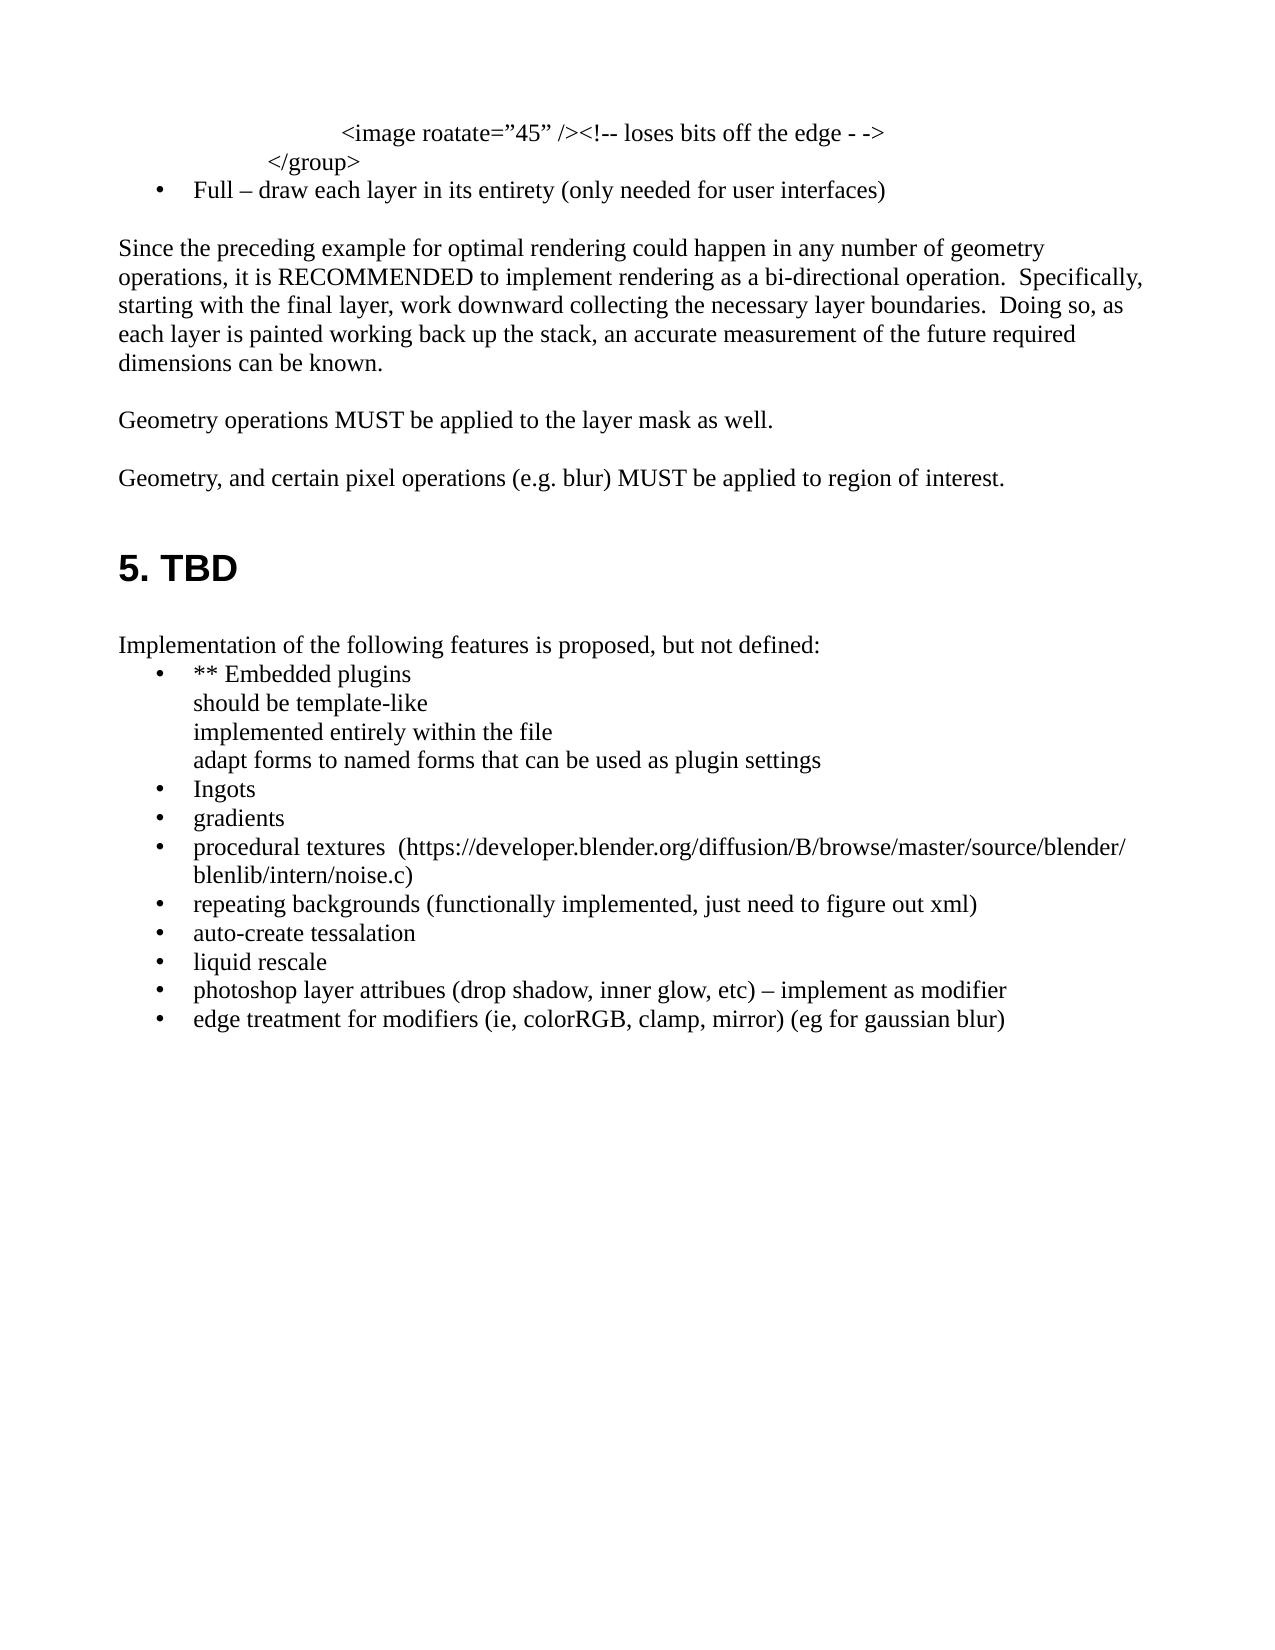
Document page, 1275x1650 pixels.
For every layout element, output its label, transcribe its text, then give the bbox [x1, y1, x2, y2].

list ** Embedded plugins should be template-like implemented entirely within the file adapt forms to named forms that can be used as plugin settings [156, 659, 1157, 774]
list Full – draw each layer in its entirety (only needed for user interfaces) [156, 176, 1157, 204]
list edge treatment for modifiers (ie, colorRGB, clamp, mirror) (eg for gaussian blur) [156, 1004, 1157, 1062]
list auto-create tessalation [156, 918, 1157, 947]
subtitle 5. TBD [118, 546, 1157, 589]
text Implementation of the following features is proposed, but not defined: [118, 631, 1157, 659]
list photoshop layer attribues (drop shadow, inner glow, etc) – implement as modifier [156, 976, 1157, 1004]
text Geometry, and certain pixel operations (e.g. blur) MUST be applied to region of interest. [118, 463, 1157, 492]
list Ingots [156, 774, 1157, 803]
list repeating backgrounds (functionally implemented, just need to figure out xml) [156, 889, 1157, 918]
list gradients [156, 803, 1157, 832]
text Since the preceding example for optimal rendering could happen in any number of geometry operations, it is RECOMMENDED to implement rendering as a bi-directional operation. Specifically, starting with the final layer, work downward collecting the necessary layer boundaries. Doing so, as each layer is painted working back up the stack, an accurate measurement of the future required dimensions can be known. [118, 233, 1157, 377]
list <image roatate=”45” /><!-- loses bits off the edge - -> </group> [156, 118, 1157, 176]
list procedural textures (https://developer.blender.org/diffusion/B/browse/master/source/blender/blenlib/intern/noise.c) [156, 832, 1157, 889]
list liquid rescale [156, 947, 1157, 976]
text Geometry operations MUST be applied to the layer mask as well. [118, 406, 1157, 434]
